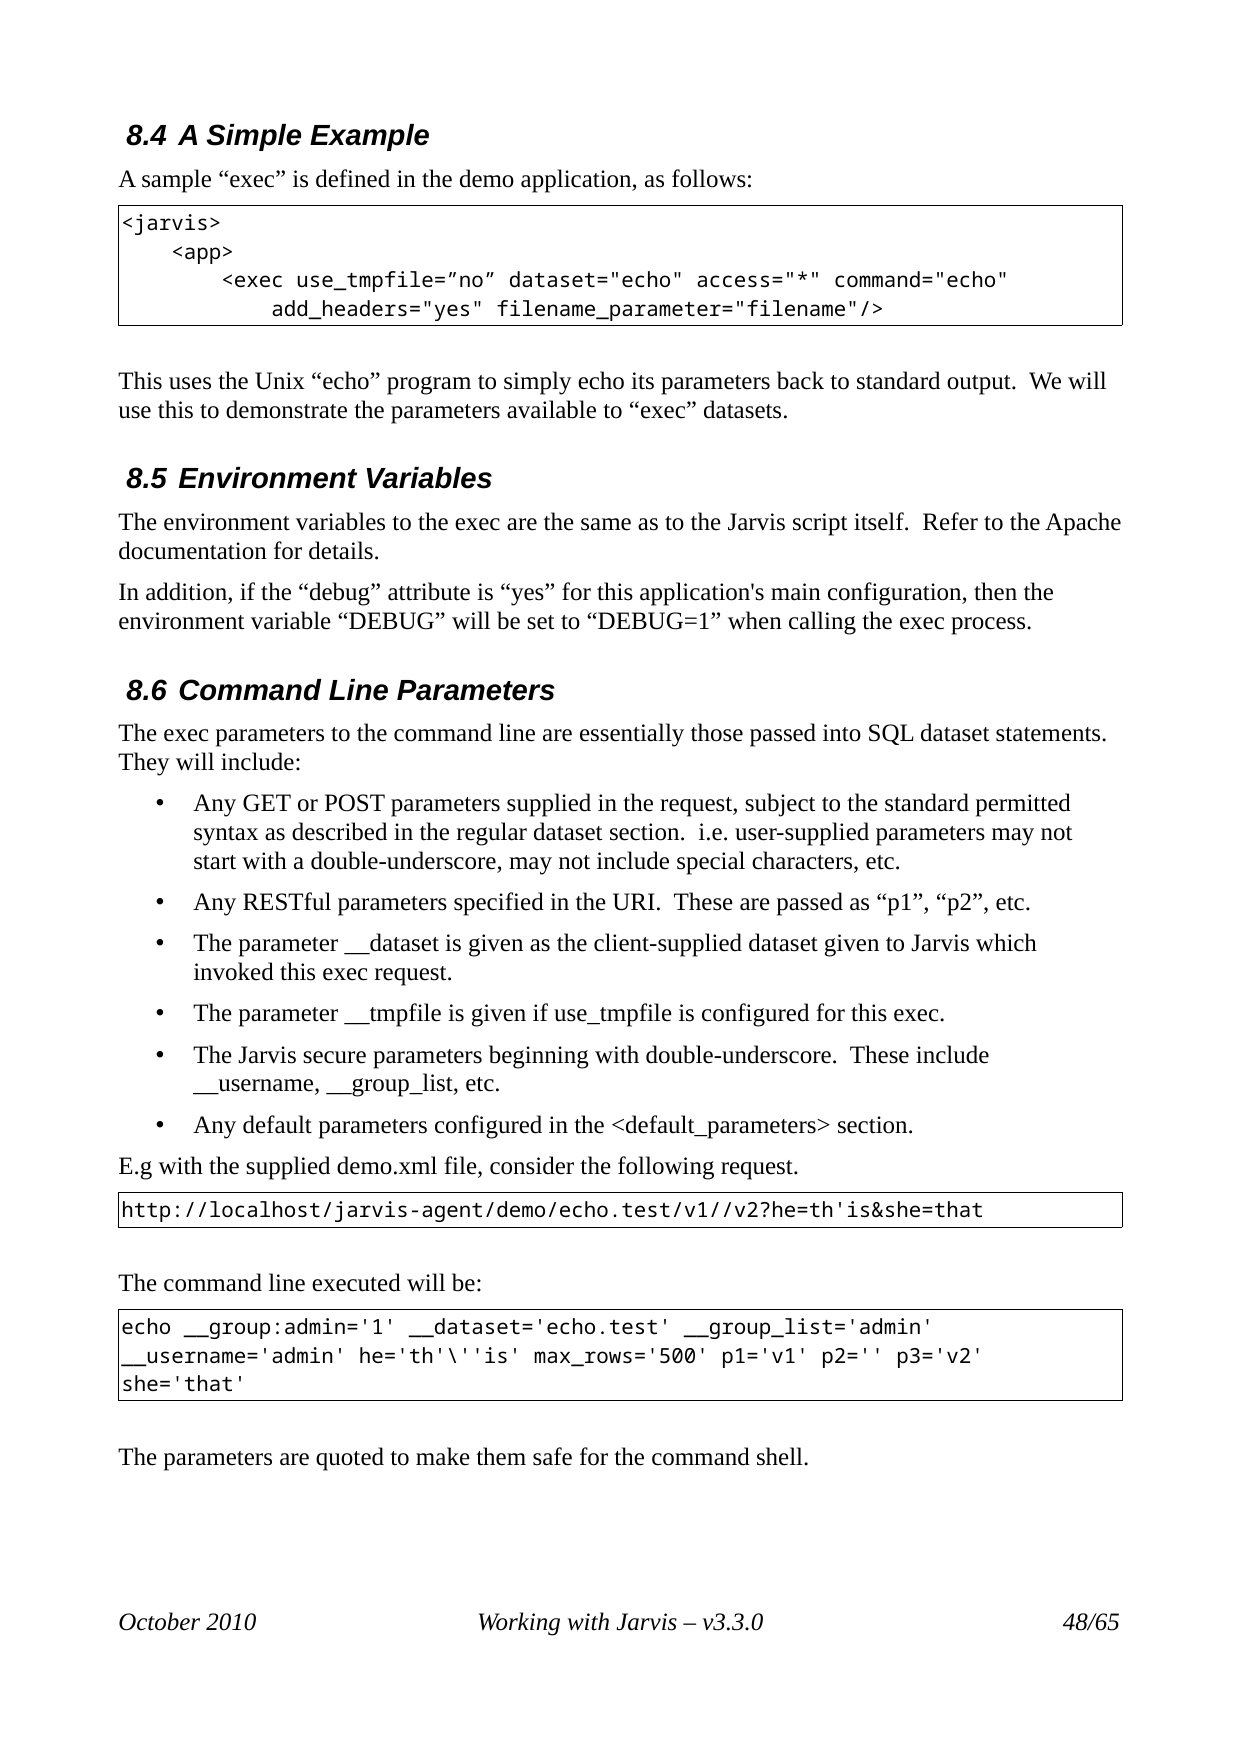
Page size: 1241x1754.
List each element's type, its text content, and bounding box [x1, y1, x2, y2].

text In addition, if the “debug” attribute is “yes” for this application's main configuration, then the environment variable “DEBUG” will be set to “DEBUG=1” when calling the exec process. [118, 577, 1122, 635]
text <jarvis> [119, 206, 1122, 234]
text <app> [119, 234, 1122, 262]
subtitle Command Line Parameters [118, 672, 1122, 706]
text The parameters are quoted to make them safe for the command shell. [118, 1442, 1122, 1471]
subtitle Environment Variables [118, 461, 1122, 495]
text E.g with the supplied demo.xml file, consider the following request. [118, 1151, 1122, 1180]
text The exec parameters to the command line are essentially those passed into SQL dataset statements. They will include: [118, 718, 1122, 776]
list The Jarvis secure parameters beginning with double-underscore. These include __username, __group_list, etc. [156, 1040, 1122, 1097]
text A sample “exec” is defined in the demo application, as follows: [118, 164, 1122, 193]
list Any default parameters configured in the <default_parameters> section. [156, 1110, 1122, 1138]
list Any RESTful parameters specified in the URI. These are passed as “p1”, “p2”, etc. [156, 887, 1122, 916]
text http://localhost/jarvis-agent/demo/echo.test/v1//v2?he=th'is&she=that [119, 1193, 1122, 1227]
text The environment variables to the exec are the same as to the Jarvis script itself. Refer to the Apache documentation for details. [118, 507, 1122, 565]
subtitle A Simple Example [118, 118, 1122, 152]
text echo __group:admin='1' __dataset='echo.test' __group_list='admin' __username='admin' he='th'\''is' max_rows='500' p1='v1' p2='' p3='v2' she='that' [119, 1310, 1122, 1400]
text add_headers="yes" filename_parameter="filename"/> [119, 291, 1122, 325]
list Any GET or POST parameters supplied in the request, subject to the standard permitted syntax as described in the regular dataset section. i.e. user-supplied parameters may not start with a double-underscore, may not include special characters, etc. [156, 788, 1122, 875]
text <exec use_tmpfile=”no” dataset="echo" access="*" command="echo" [119, 262, 1122, 291]
text The command line executed will be: [118, 1268, 1122, 1297]
list The parameter __tmpfile is given if use_tmpfile is configured for this exec. [156, 998, 1122, 1027]
text This uses the Unix “echo” program to simply echo its parameters back to standard output. We will use this to demonstrate the parameters available to “exec” datasets. [118, 366, 1122, 424]
list The parameter __dataset is given as the client-supplied dataset given to Jarvis which invoked this exec request. [156, 928, 1122, 986]
